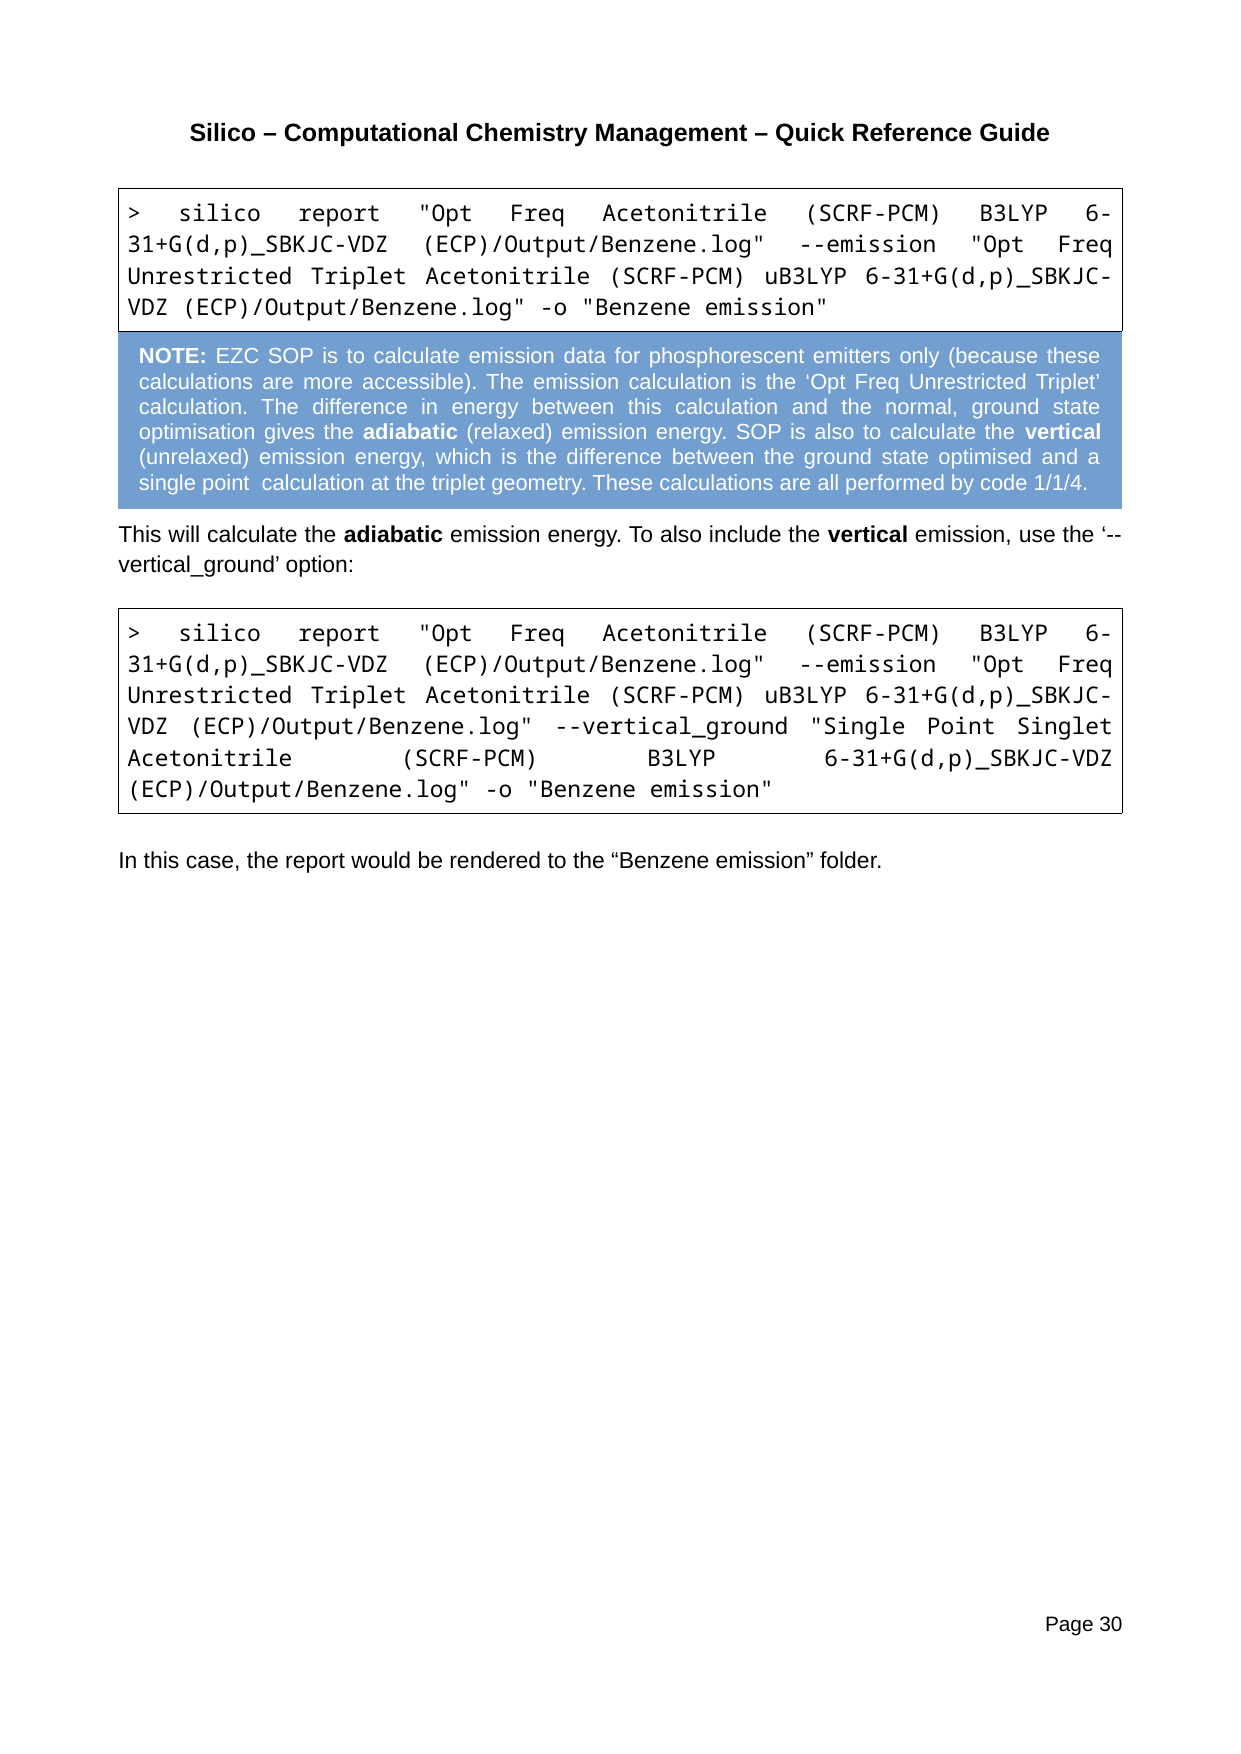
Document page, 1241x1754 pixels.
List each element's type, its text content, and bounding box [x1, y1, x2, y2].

text > silico report "Opt Freq Acetonitrile (SCRF-PCM) B3LYP 6-31+G(d,p)_SBKJC-VDZ (ECP)/Output/Benzene.log" --emission "Opt Freq Unrestricted Triplet Acetonitrile (SCRF-PCM) uB3LYP 6-31+G(d,p)_SBKJC-VDZ (ECP)/Output/Benzene.log" -o "Benzene emission" [127, 197, 1113, 322]
text In this case, the report would be rendered to the “Benzene emission” folder. [118, 814, 1122, 873]
text [118, 596, 1122, 608]
text [118, 176, 1122, 188]
text > silico report "Opt Freq Acetonitrile (SCRF-PCM) B3LYP 6-31+G(d,p)_SBKJC-VDZ (ECP)/Output/Benzene.log" --emission "Opt Freq Unrestricted Triplet Acetonitrile (SCRF-PCM) uB3LYP 6-31+G(d,p)_SBKJC-VDZ (ECP)/Output/Benzene.log" --vertical_ground "Single Point Singlet Acetonitrile (SCRF-PCM) B3LYP 6-31+G(d,p)_SBKJC-VDZ (ECP)/Output/Benzene.log" -o "Benzene emission" [127, 617, 1113, 804]
text NOTE: EZC SOP is to calculate emission data for phosphorescent emitters only (because these calculations are more accessible). The emission calculation is the ‘Opt Freq Unrestricted Triplet’ calculation. The difference in energy between this calculation and the normal, ground state optimisation gives the adiabatic (relaxed) emission energy. SOP is also to calculate the vertical (unrelaxed) emission energy, which is the difference between the ground state optimised and a single point calculation at the triplet geometry. These calculations are all performed by code 1/1/4. [139, 343, 1101, 494]
text [119, 189, 1122, 331]
text [119, 609, 1122, 813]
text This will calculate the adiabatic emission energy. To also include the vertical emission, use the ‘--vertical_ground’ option: [118, 509, 1122, 578]
